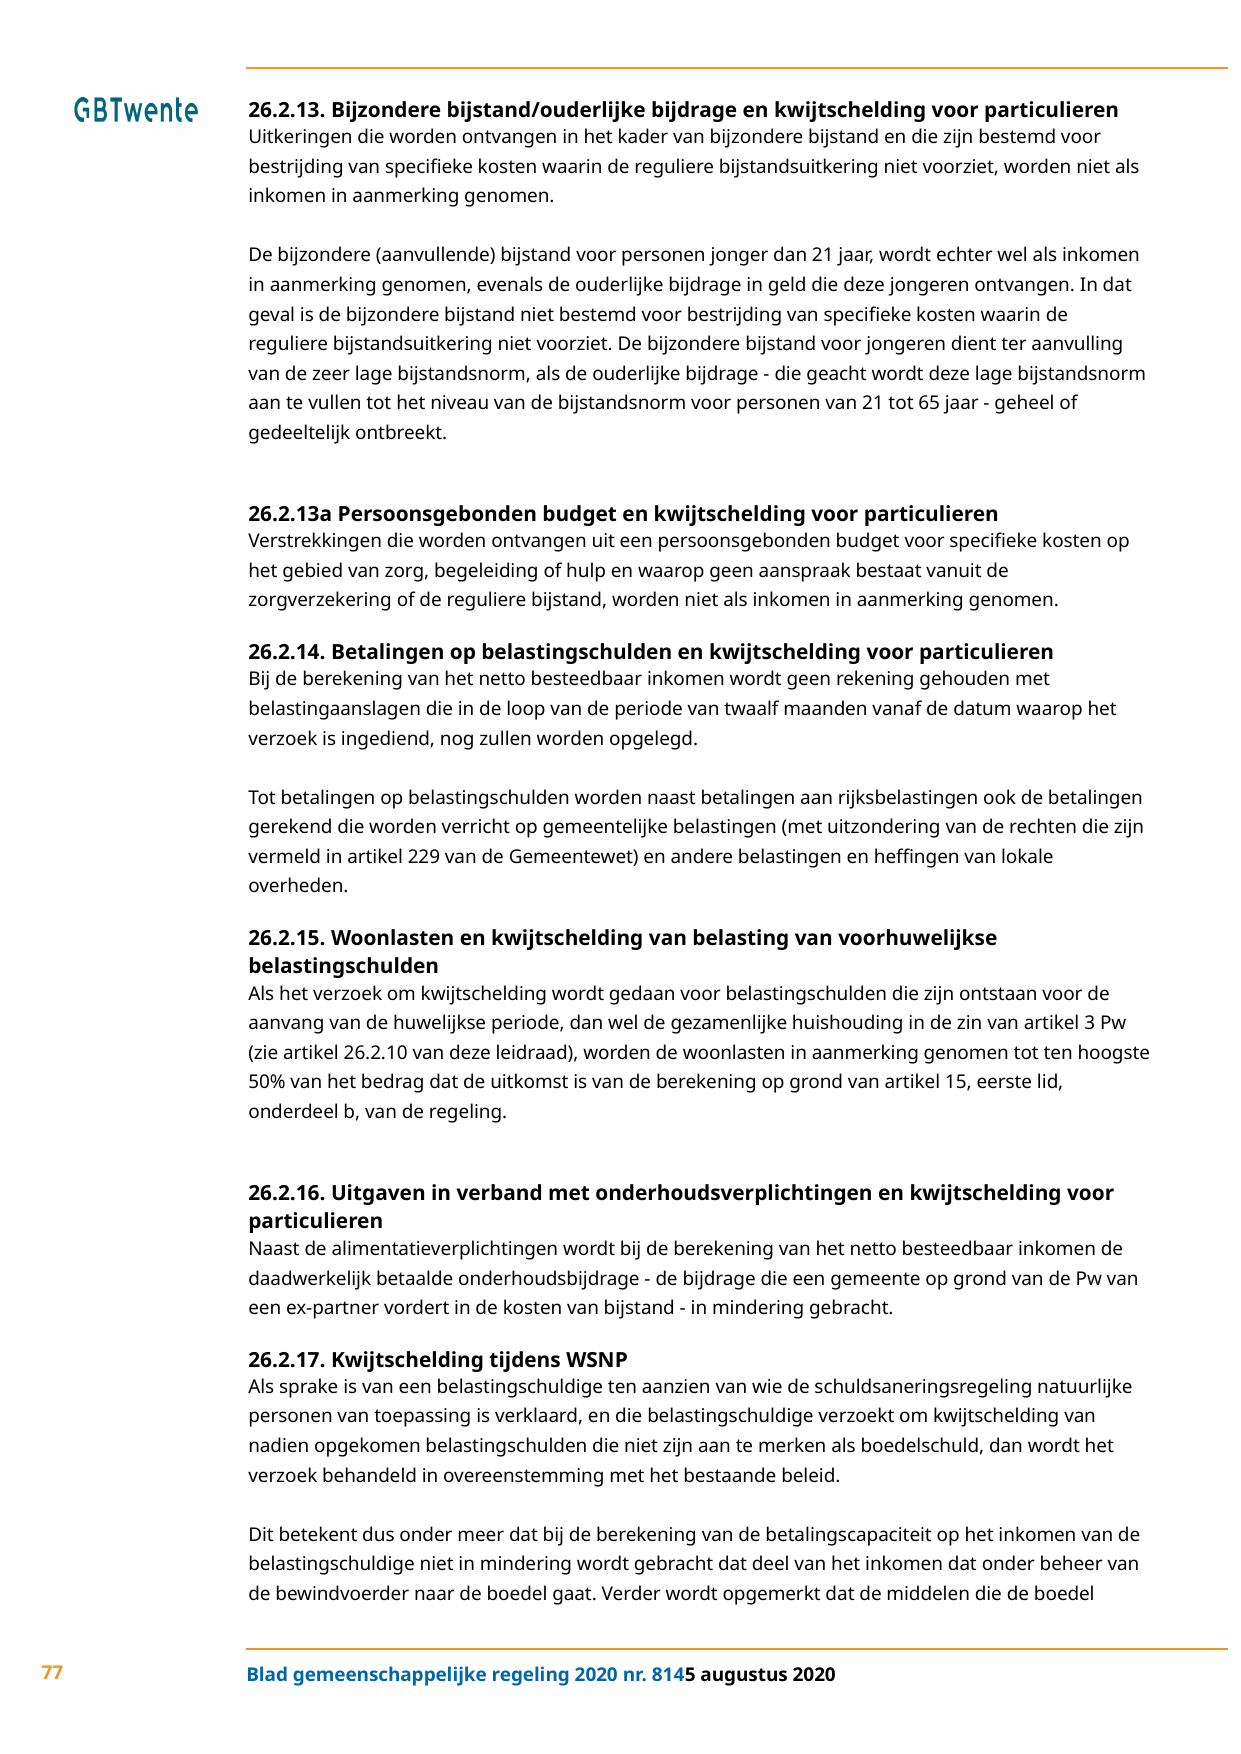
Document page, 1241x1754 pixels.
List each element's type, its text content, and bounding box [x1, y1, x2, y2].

text Verstrekkingen die worden ontvangen uit een persoonsgebonden budget voor specifieke kosten op het gebied van zorg, begeleiding of hulp en waarop geen aanspraak bestaat vanuit de zorgverzekering of de reguliere bijstand, worden niet als inkomen in aanmerking genomen. [248, 527, 1152, 612]
text Bij de berekening van het netto besteedbaar inkomen wordt geen rekening gehouden met belastingaanslagen die in de loop van de periode van twaalf maanden vanaf de datum waarop het verzoek is ingediend, nog zullen worden opgelegd. [248, 666, 1152, 750]
text Als sprake is van een belastingschuldige ten aanzien van wie de schuldsaneringsregeling natuurlijke personen van toepassing is verklaard, en die belastingschuldige verzoekt om kwijtschelding van nadien opgekomen belastingschulden die niet zijn aan te merken als boedelschuld, dan wordt het verzoek behandeld in overeenstemming met het bestaande beleid. [248, 1373, 1152, 1488]
text Dit betekent dus onder meer dat bij de berekening van de betalingscapaciteit op het inkomen van de belastingschuldige niet in mindering wordt gebracht dat deel van het inkomen dat onder beheer van de bewindvoerder naar de boedel gaat. Verder wordt opgemerkt dat de middelen die de boedel [248, 1521, 1152, 1606]
picture [41, 47, 231, 172]
text 26.2.13. Bijzondere bijstand/ouderlijke bijdrage en kwijtschelding voor particulieren [248, 95, 1152, 123]
text 26.2.14. Betalingen op belastingschulden en kwijtschelding voor particulieren [248, 637, 1152, 666]
text Tot betalingen op belastingschulden worden naast betalingen aan rijksbelastingen ook de betalingen gerekend die worden verricht op gemeentelijke belastingen (met uitzondering van de rechten die zijn vermeld in artikel 229 van de Gemeentewet) en andere belastingen en heffingen van lokale overheden. [248, 784, 1152, 898]
text 26.2.15. Woonlasten en kwijtschelding van belasting van voorhuwelijkse belastingschulden [248, 923, 1152, 980]
text 26.2.16. Uitgaven in verband met onderhoudsverplichtingen en kwijtschelding voor particulieren [248, 1178, 1152, 1235]
text Uitkeringen die worden ontvangen in het kader van bijzondere bijstand en die zijn bestemd voor bestrijding van specifieke kosten waarin de reguliere bijstandsuitkering niet voorziet, worden niet als inkomen in aanmerking genomen. [248, 123, 1152, 208]
text De bijzondere (aanvullende) bijstand voor personen jonger dan 21 jaar, wordt echter wel als inkomen in aanmerking genomen, evenals de ouderlijke bijdrage in geld die deze jongeren ontvangen. In dat geval is de bijzondere bijstand niet bestemd voor bestrijding van specifieke kosten waarin de reguliere bijstandsuitkering niet voorziet. De bijzondere bijstand voor jongeren dient ter aanvulling van de zeer lage bijstandsnorm, als de ouderlijke bijdrage - die geacht wordt deze lage bijstandsnorm aan te vullen tot het niveau van de bijstandsnorm voor personen van 21 tot 65 jaar - geheel of gedeeltelijk ontbreekt. [248, 242, 1152, 445]
text 26.2.13a Persoonsgebonden budget en kwijtschelding voor particulieren [248, 499, 1152, 527]
text 26.2.17. Kwijtschelding tijdens WSNP [248, 1345, 1152, 1373]
text Als het verzoek om kwijtschelding wordt gedaan voor belastingschulden die zijn ontstaan voor de aanvang van de huwelijkse periode, dan wel de gezamenlijke huishouding in de zin van artikel 3 Pw (zie artikel 26.2.10 van deze leidraad), worden de woonlasten in aanmerking genomen tot ten hoogste 50% van het bedrag dat de uitkomst is van de berekening op grond van artikel 15, eerste lid, onderdeel b, van de regeling. [248, 980, 1152, 1124]
text Naast de alimentatieverplichtingen wordt bij de berekening van het netto besteedbaar inkomen de daadwerkelijk betaalde onderhoudsbijdrage - de bijdrage die een gemeente op grond van de Pw van een ex-partner vordert in de kosten van bijstand - in mindering gebracht. [248, 1235, 1152, 1320]
